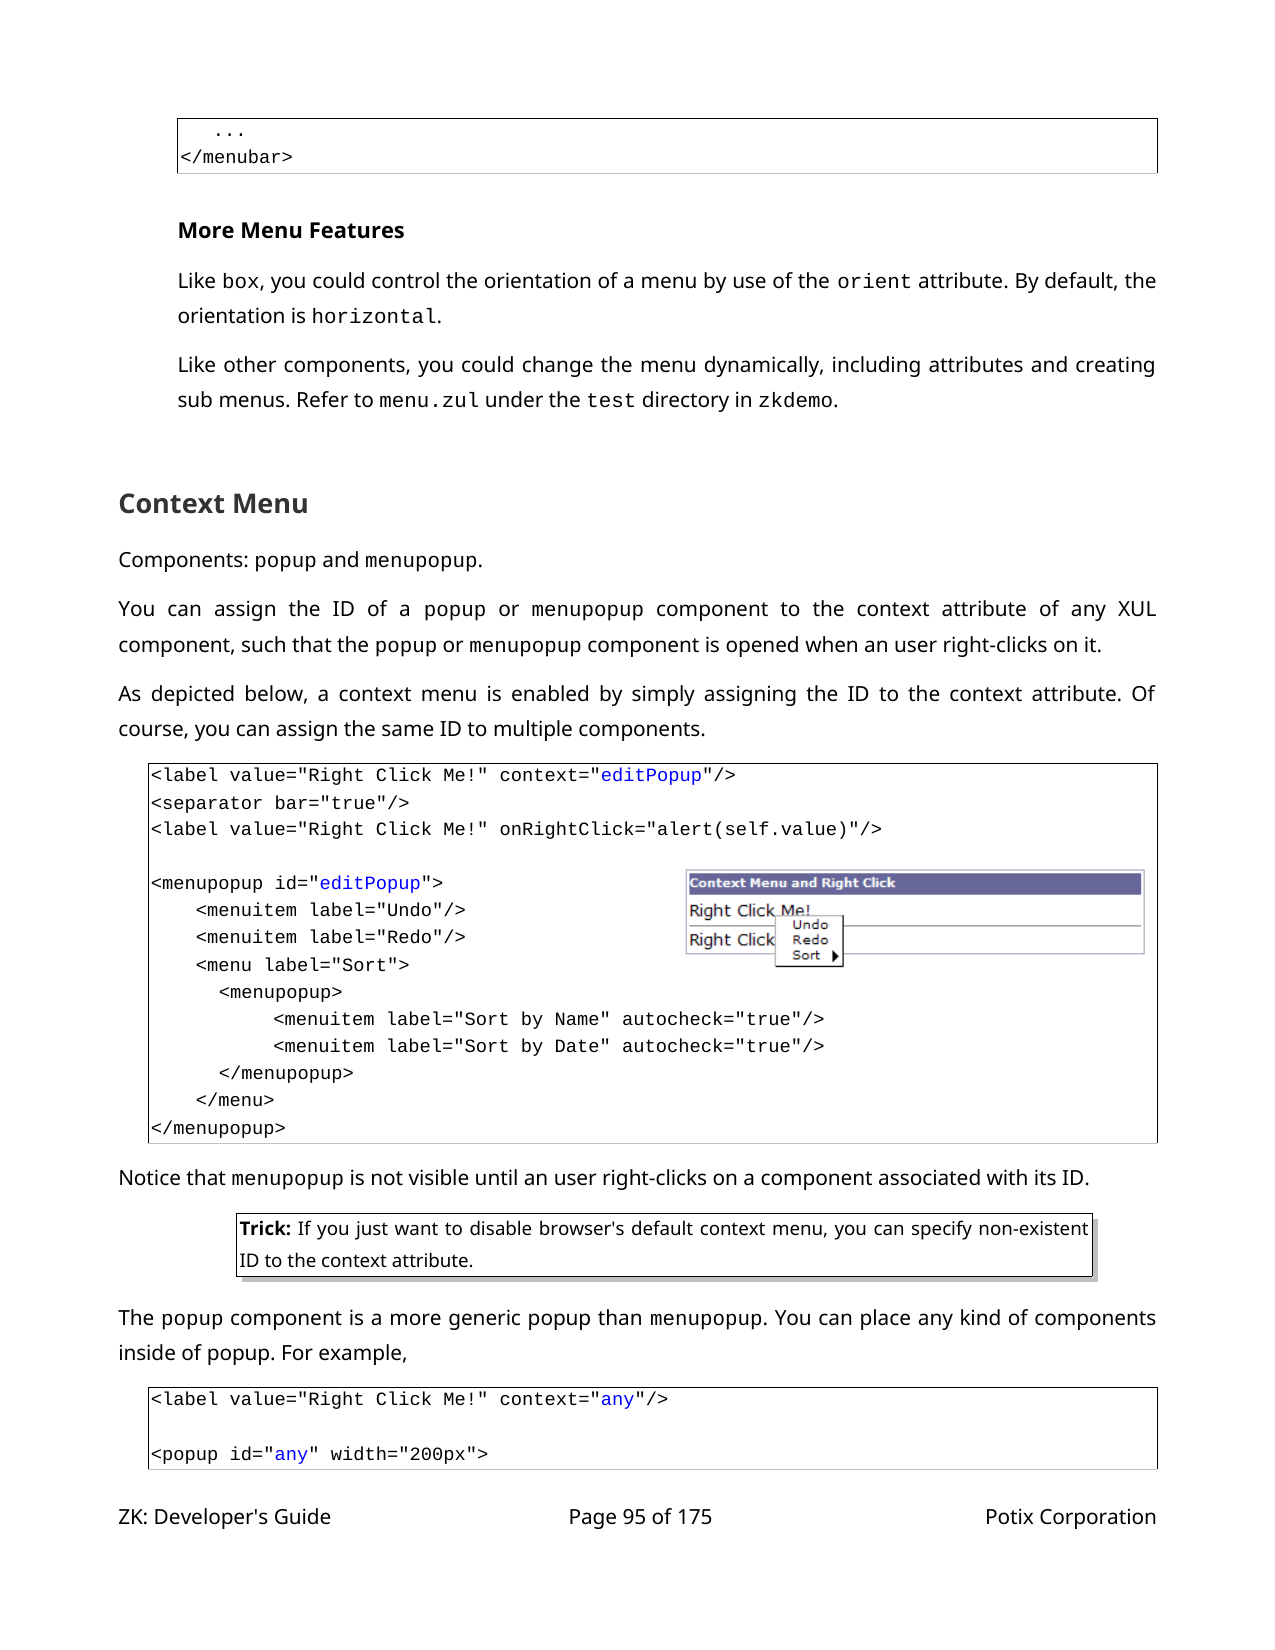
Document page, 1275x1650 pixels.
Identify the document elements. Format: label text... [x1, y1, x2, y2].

picture [682, 867, 1149, 971]
text <label value="Right Click Me!" context="any"/> [149, 1388, 1157, 1411]
text <menupopup> [149, 979, 1157, 1004]
text <label value="Right Click Me!" context="editPopup"/> [149, 764, 1157, 788]
text </menu> [149, 1088, 1157, 1113]
text You can assign the ID of a popup or menupopup component to the context attribute of any XUL component, such that the popup or menupopup component is opened when an user right-clicks on it. [118, 594, 1157, 659]
text <menu label="Sort"> [149, 952, 1157, 977]
text <menuitem label="Sort by Date" autocheck="true"/> [149, 1034, 1157, 1058]
text <menuitem label="Redo"/> [149, 925, 682, 949]
text Like other components, you could change the menu dynamically, including attributes and creating sub menus. Refer to menu.zul under the test directory in zkdemo. [177, 350, 1157, 414]
text <popup id="any" width="200px"> [149, 1441, 1157, 1469]
text As depicted below, a context menu is enabled by simply assigning the ID to the context attribute. Of course, you can assign the same ID to multiple components. [118, 679, 1157, 743]
text The popup component is a more generic popup than menupopup. You can place any kind of components inside of popup. For example, [118, 1303, 1157, 1366]
text Notice that menupopup is not visible until an user right-clicks on a component associated with its ID. [118, 1163, 1157, 1192]
text </menubar> [178, 145, 1157, 173]
subtitle More Menu Features [177, 215, 1157, 245]
text Components: popup and menupopup. [118, 545, 1157, 574]
text <menuitem label="Sort by Name" autocheck="true"/> [149, 1007, 1157, 1031]
subtitle Context Menu [118, 485, 1157, 522]
text <menupopup id="editPopup"> [149, 871, 682, 895]
text </menupopup> [149, 1061, 1157, 1085]
text <menuitem label="Undo"/> [149, 898, 682, 922]
text <separator bar="true"/> <label value="Right Click Me!" onRightClick="alert(self.value)"/> [149, 791, 1157, 868]
text Like box, you could control the orientation of a menu by use of the orient attribute. By default, the orientation is horizontal. [177, 266, 1157, 330]
text ... [178, 119, 1157, 142]
text Trick: If you just want to disable browser's default context menu, you can specify non-existent ID to the context attribute. [237, 1214, 1092, 1276]
text </menupopup> [149, 1116, 1157, 1143]
